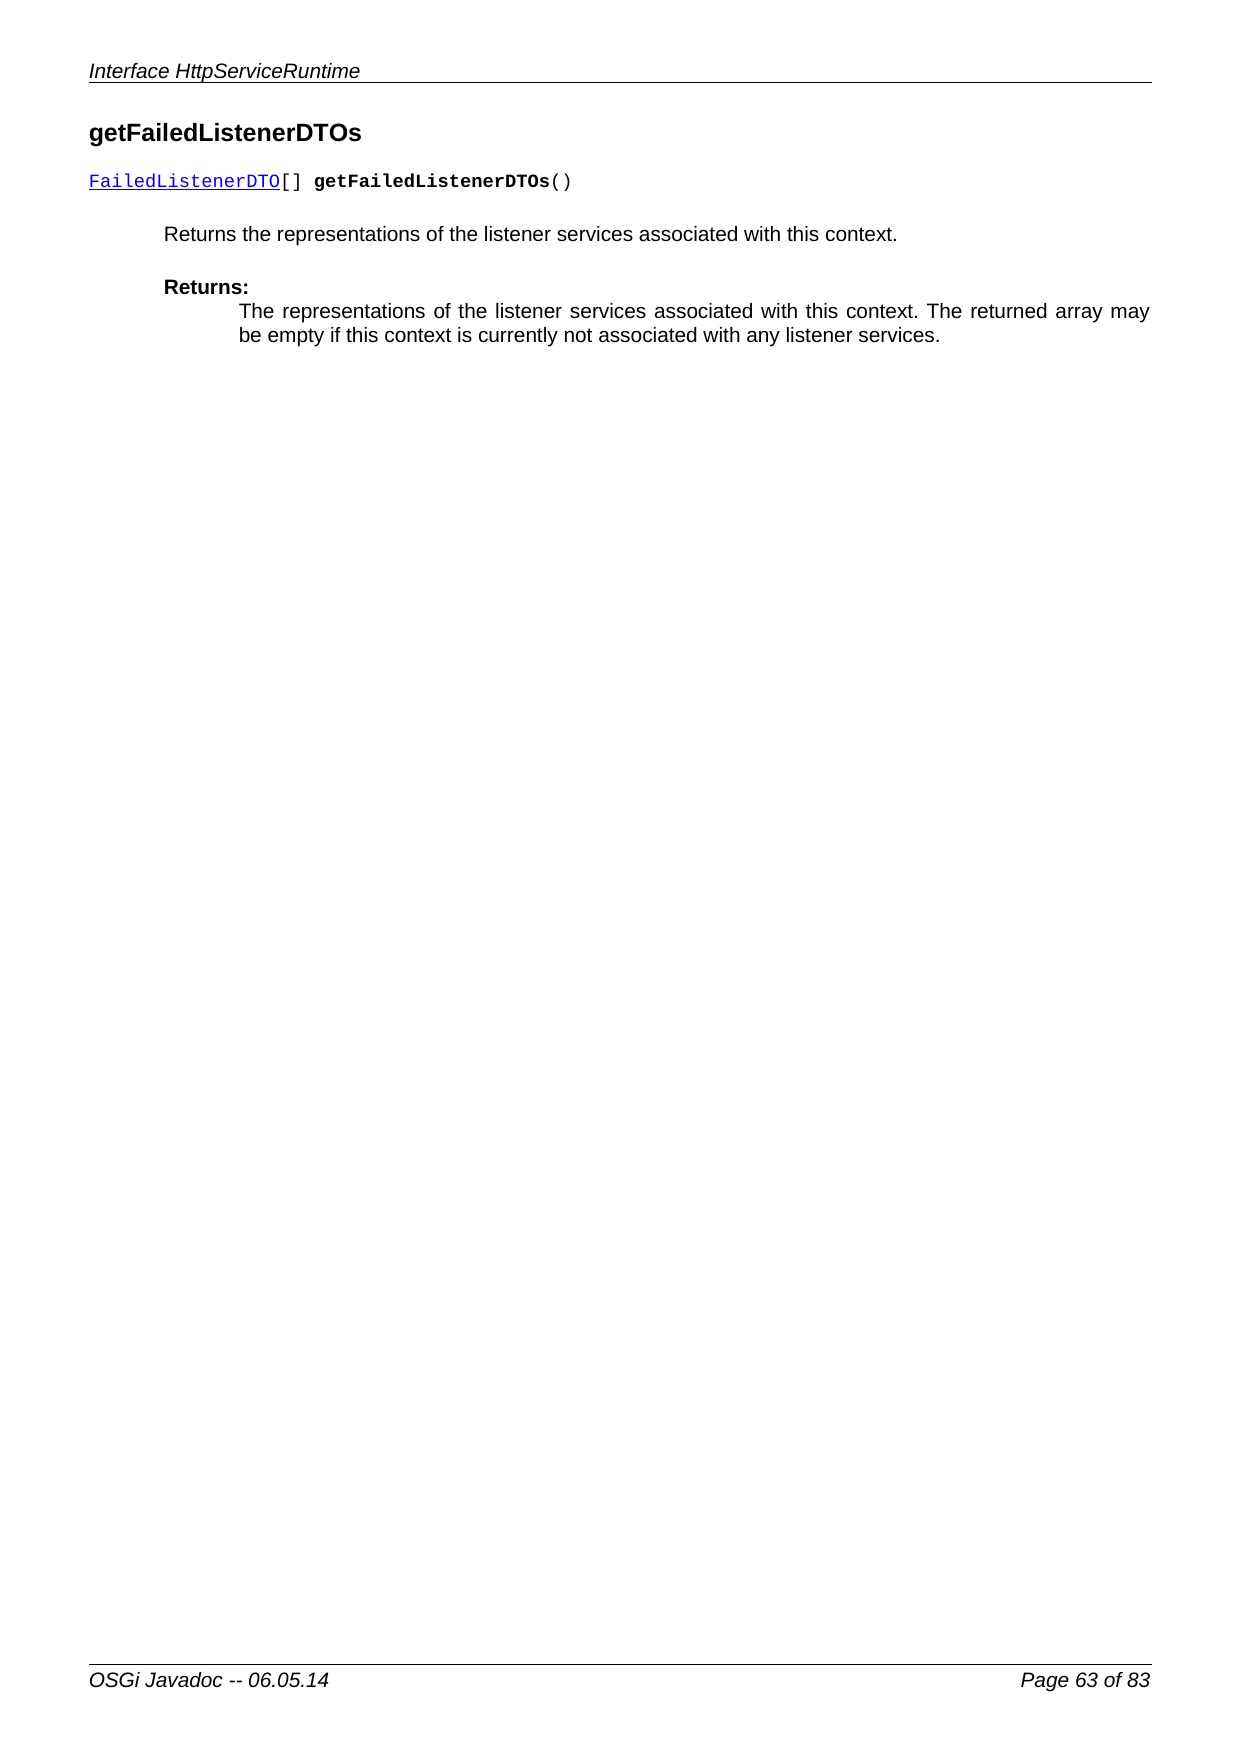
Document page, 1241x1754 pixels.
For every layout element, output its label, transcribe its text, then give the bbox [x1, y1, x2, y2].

subtitle getFailedListenerDTOs [88, 118, 1152, 147]
text Returns the representations of the listener services associated with this context. [163, 222, 1152, 246]
text Returns: [163, 275, 1152, 299]
text FailedListenerDTO[] getFailedListenerDTOs() [88, 171, 1152, 193]
text The representations of the listener services associated with this context. The returned array may be empty if this context is currently not associated with any listener services. [238, 299, 1152, 347]
